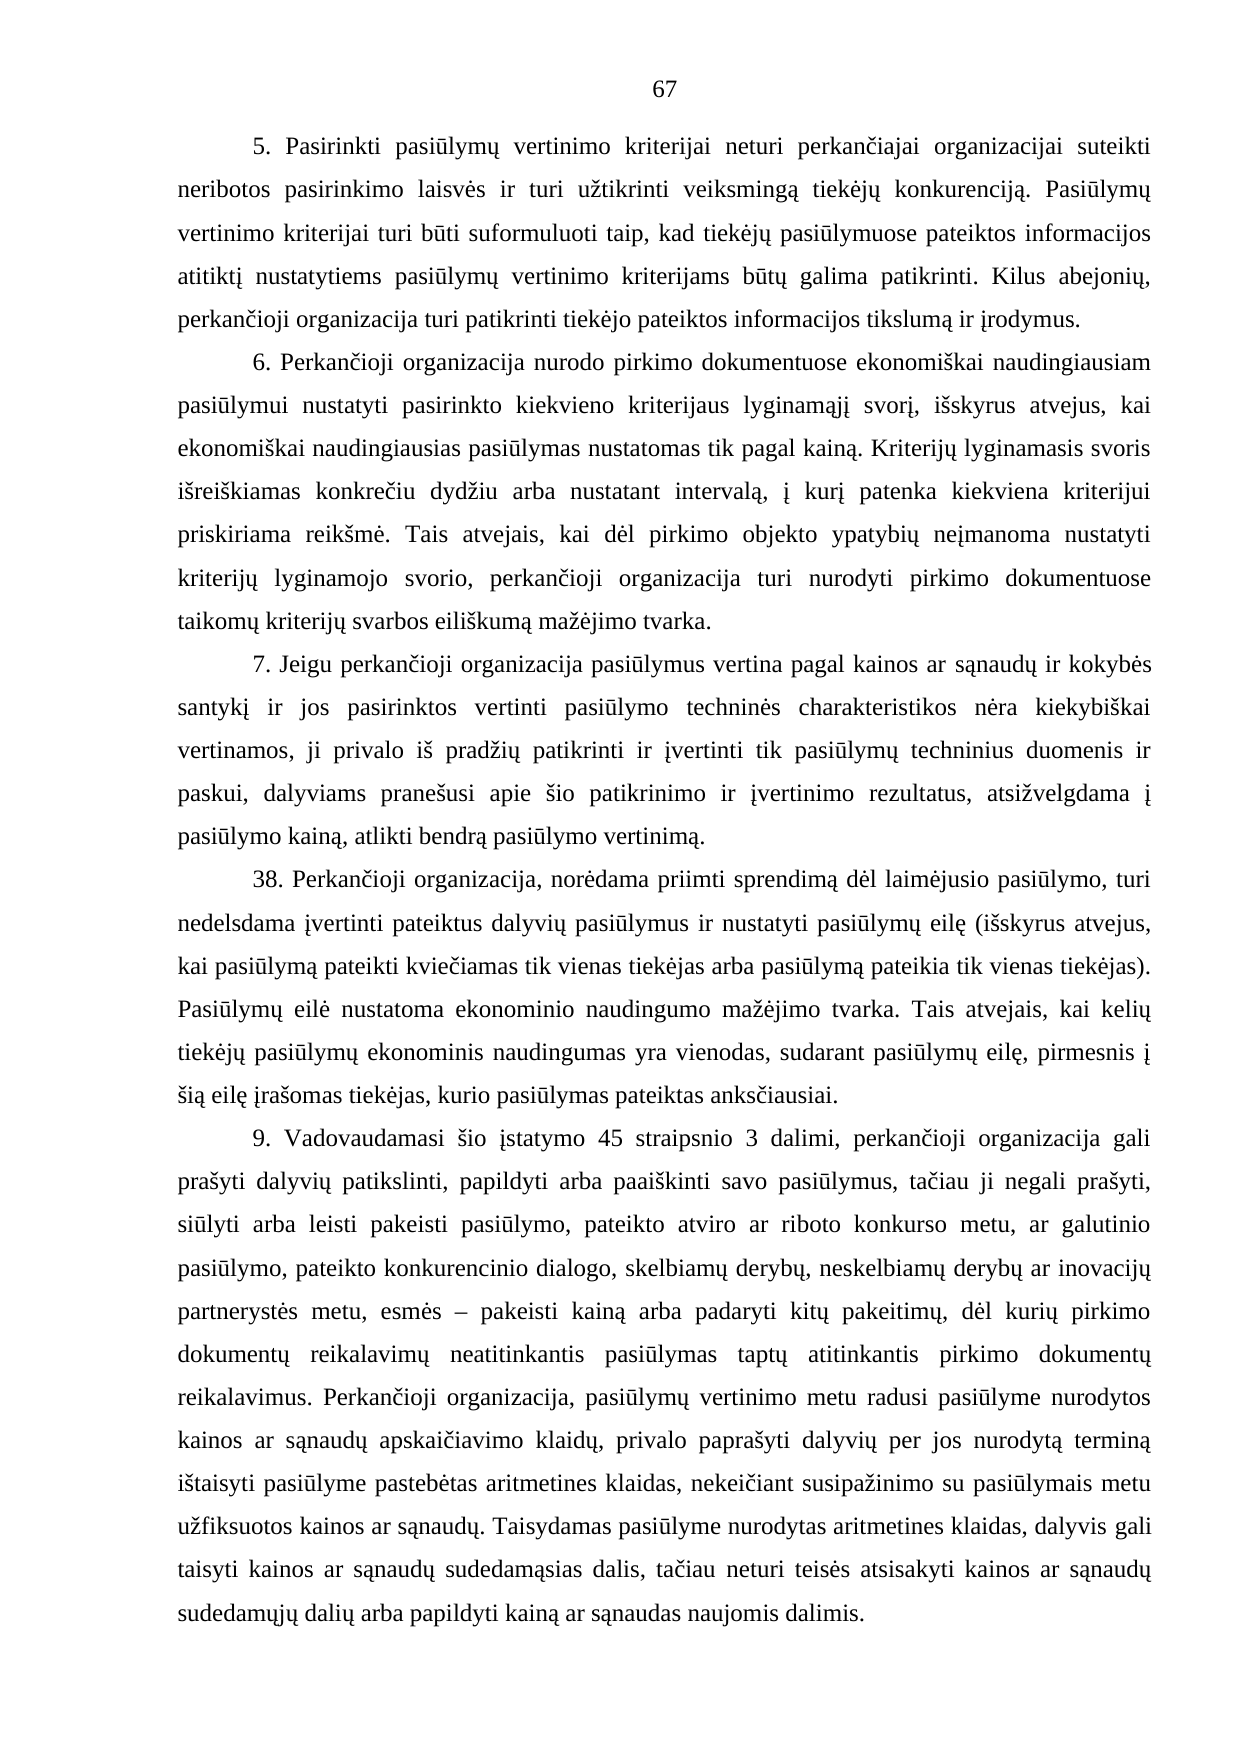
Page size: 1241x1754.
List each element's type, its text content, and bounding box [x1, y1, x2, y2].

text 9. Vadovaudamasi šio įstatymo 45 straipsnio 3 dalimi, perkančioji organizacija gali prašyti dalyvių patikslinti, papildyti arba paaiškinti savo pasiūlymus, tačiau ji negali prašyti, siūlyti arba leisti pakeisti pasiūlymo, pateikto atviro ar riboto konkurso metu, ar galutinio pasiūlymo, pateikto konkurencinio dialogo, skelbiamų derybų, neskelbiamų derybų ar inovacijų partnerystės metu, esmės – pakeisti kainą arba padaryti kitų pakeitimų, dėl kurių pirkimo dokumentų reikalavimų neatitinkantis pasiūlymas taptų atitinkantis pirkimo dokumentų reikalavimus. Perkančioji organizacija, pasiūlymų vertinimo metu radusi pasiūlyme nurodytos kainos ar sąnaudų apskaičiavimo klaidų, privalo paprašyti dalyvių per jos nurodytą terminą ištaisyti pasiūlyme pastebėtas aritmetines klaidas, nekeičiant susipažinimo su pasiūlymais metu užfiksuotos kainos ar sąnaudų. Taisydamas pasiūlyme nurodytas aritmetines klaidas, dalyvis gali taisyti kainos ar sąnaudų sudedamąsias dalis, tačiau neturi teisės atsisakyti kainos ar sąnaudų sudedamųjų dalių arba papildyti kainą ar sąnaudas naujomis dalimis. [177, 1123, 1152, 1626]
subtitle 8. Perkančioji organizacija, norėdama priimti sprendimą dėl laimėjusio pasiūlymo, turi nedelsdama įvertinti pateiktus dalyvių pasiūlymus ir nustatyti pasiūlymų eilę (išskyrus atvejus, kai pasiūlymą pateikti kviečiamas tik vienas tiekėjas arba pasiūlymą pateikia tik vienas tiekėjas). Pasiūlymų eilė nustatoma ekonominio naudingumo mažėjimo tvarka. Tais atvejais, kai kelių tiekėjų pasiūlymų ekonominis naudingumas yra vienodas, sudarant pasiūlymų eilę, pirmesnis į šią eilę įrašomas tiekėjas, kurio pasiūlymas pateiktas anksčiausiai. [177, 864, 1152, 1109]
text 5. Pasirinkti pasiūlymų vertinimo kriterijai neturi perkančiajai organizacijai suteikti neribotos pasirinkimo laisvės ir turi užtikrinti veiksmingą tiekėjų konkurenciją. Pasiūlymų vertinimo kriterijai turi būti suformuluoti taip, kad tiekėjų pasiūlymuose pateiktos informacijos atitiktį nustatytiems pasiūlymų vertinimo kriterijams būtų galima patikrinti. Kilus abejonių, perkančioji organizacija turi patikrinti tiekėjo pateiktos informacijos tikslumą ir įrodymus. [177, 131, 1152, 333]
text 6. Perkančioji organizacija nurodo pirkimo dokumentuose ekonomiškai naudingiausiam pasiūlymui nustatyti pasirinkto kiekvieno kriterijaus lyginamąjį svorį, išskyrus atvejus, kai ekonomiškai naudingiausias pasiūlymas nustatomas tik pagal kainą. Kriterijų lyginamasis svoris išreiškiamas konkrečiu dydžiu arba nustatant intervalą, į kurį patenka kiekviena kriterijui priskiriama reikšmė. Tais atvejais, kai dėl pirkimo objekto ypatybių neįmanoma nustatyti kriterijų lyginamojo svorio, perkančioji organizacija turi nurodyti pirkimo dokumentuose taikomų kriterijų svarbos eiliškumą mažėjimo tvarka. [177, 347, 1152, 634]
text 7. Jeigu perkančioji organizacija pasiūlymus vertina pagal kainos ar sąnaudų ir kokybės santykį ir jos pasirinktos vertinti pasiūlymo techninės charakteristikos nėra kiekybiškai vertinamos, ji privalo iš pradžių patikrinti ir įvertinti tik pasiūlymų techninius duomenis ir paskui, dalyviams pranešusi apie šio patikrinimo ir įvertinimo rezultatus, atsižvelgdama į pasiūlymo kainą, atlikti bendrą pasiūlymo vertinimą. [177, 649, 1152, 850]
